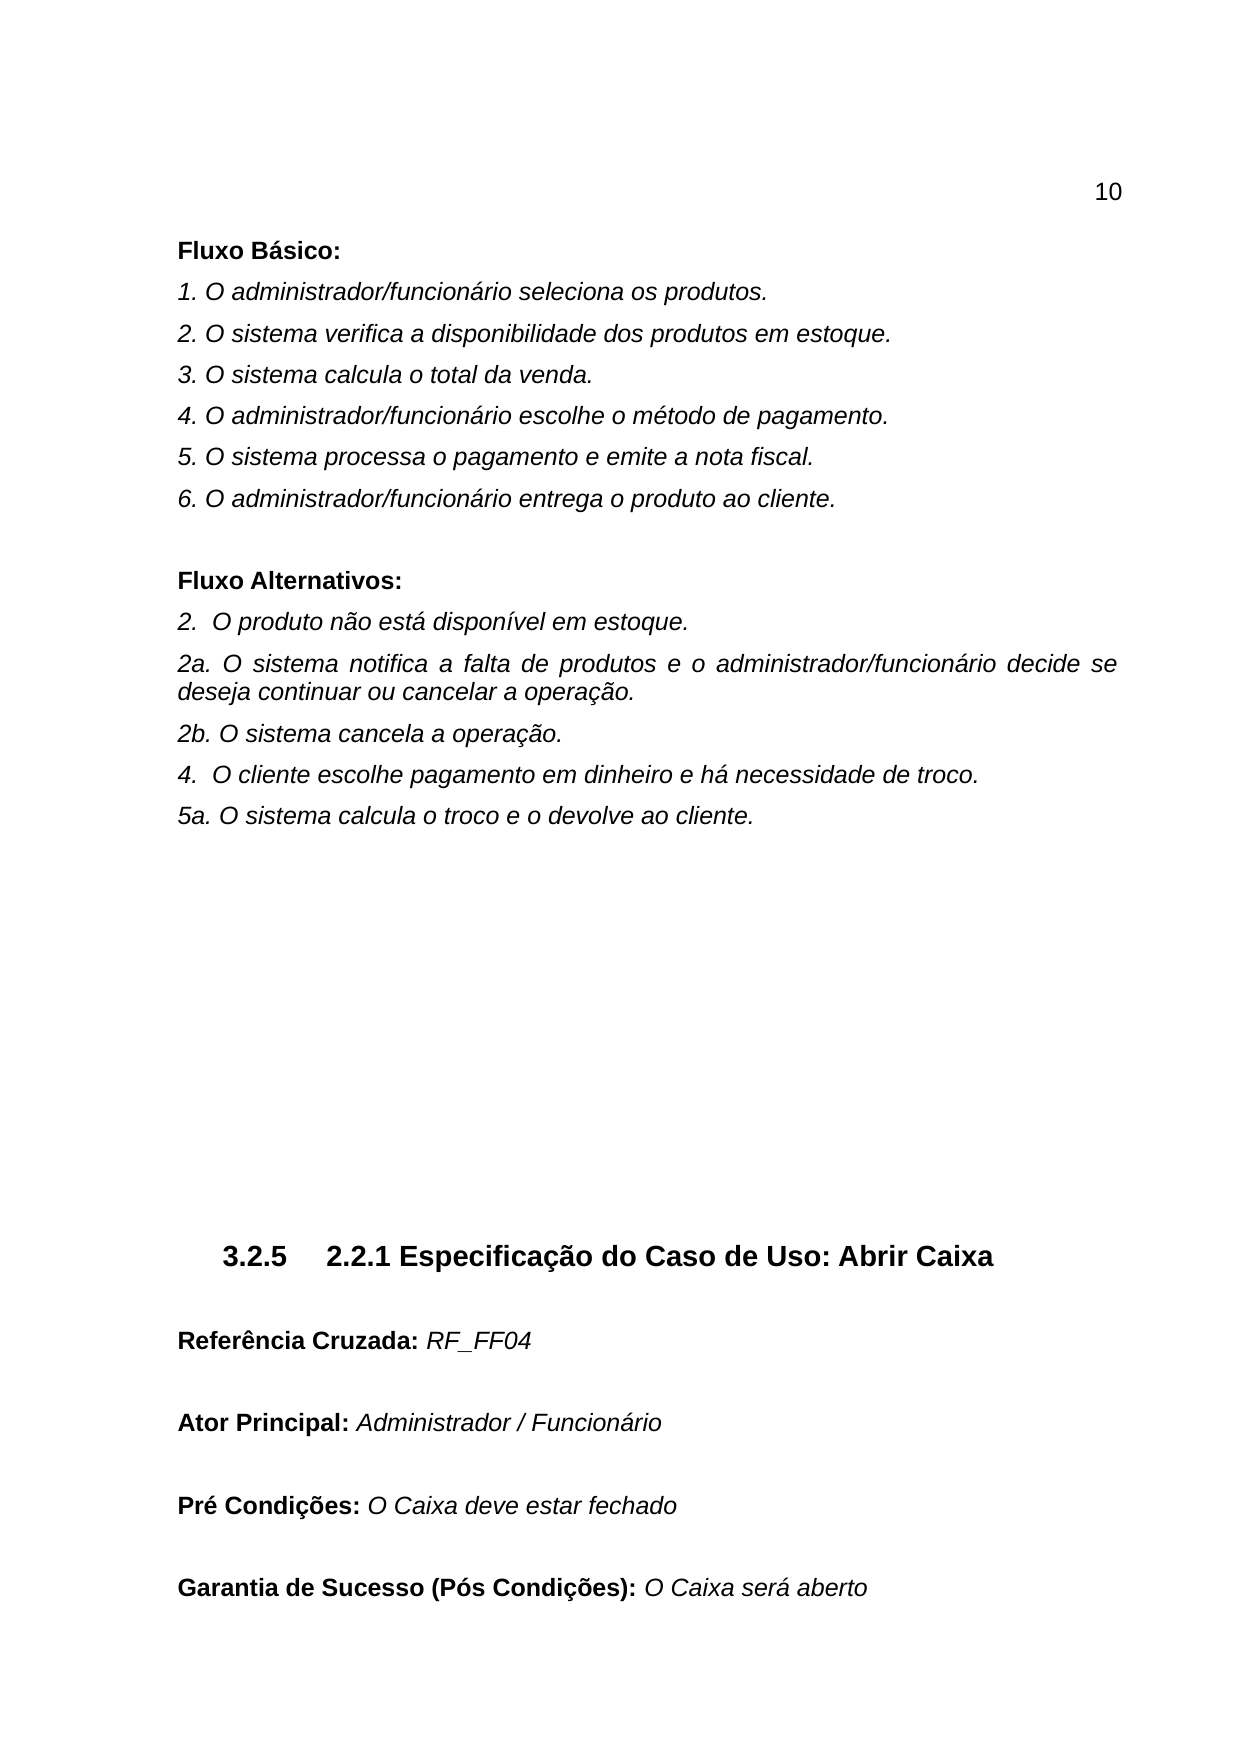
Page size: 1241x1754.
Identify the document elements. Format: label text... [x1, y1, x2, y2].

text 6. O administrador/funcionário entrega o produto ao cliente. [177, 484, 1122, 512]
text 2a. O sistema notifica a falta de produtos e o administrador/funcionário decide se deseja continuar ou cancelar a operação. [177, 649, 1122, 706]
text 3. O sistema calcula o total da venda. [177, 360, 1122, 389]
subtitle 2.2.1 Especificação do Caso de Uso: Abrir Caixa [222, 1239, 1122, 1272]
text Fluxo Básico: [177, 236, 1122, 265]
text 5. O sistema processa o pagamento e emite a nota fiscal. [177, 442, 1122, 471]
text 2. O produto não está disponível em estoque. [177, 607, 1122, 636]
text 1. O administrador/funcionário seleciona os produtos. [177, 277, 1122, 306]
text Pré Condições: O Caixa deve estar fechado [177, 1491, 1122, 1520]
text Referência Cruzada: RF_FF04 [177, 1326, 1122, 1355]
text 2. O sistema verifica a disponibilidade dos produtos em estoque. [177, 319, 1122, 347]
text Fluxo Alternativos: [177, 566, 1122, 595]
text 4. O cliente escolhe pagamento em dinheiro e há necessidade de troco. [177, 760, 1122, 789]
text Ator Principal: Administrador / Funcionário [177, 1408, 1122, 1437]
text 5a. O sistema calcula o troco e o devolve ao cliente. [177, 801, 1122, 830]
text Garantia de Sucesso (Pós Condições): O Caixa será aberto [177, 1573, 1122, 1602]
text 4. O administrador/funcionário escolhe o método de pagamento. [177, 401, 1122, 430]
text 2b. O sistema cancela a operação. [177, 719, 1122, 747]
